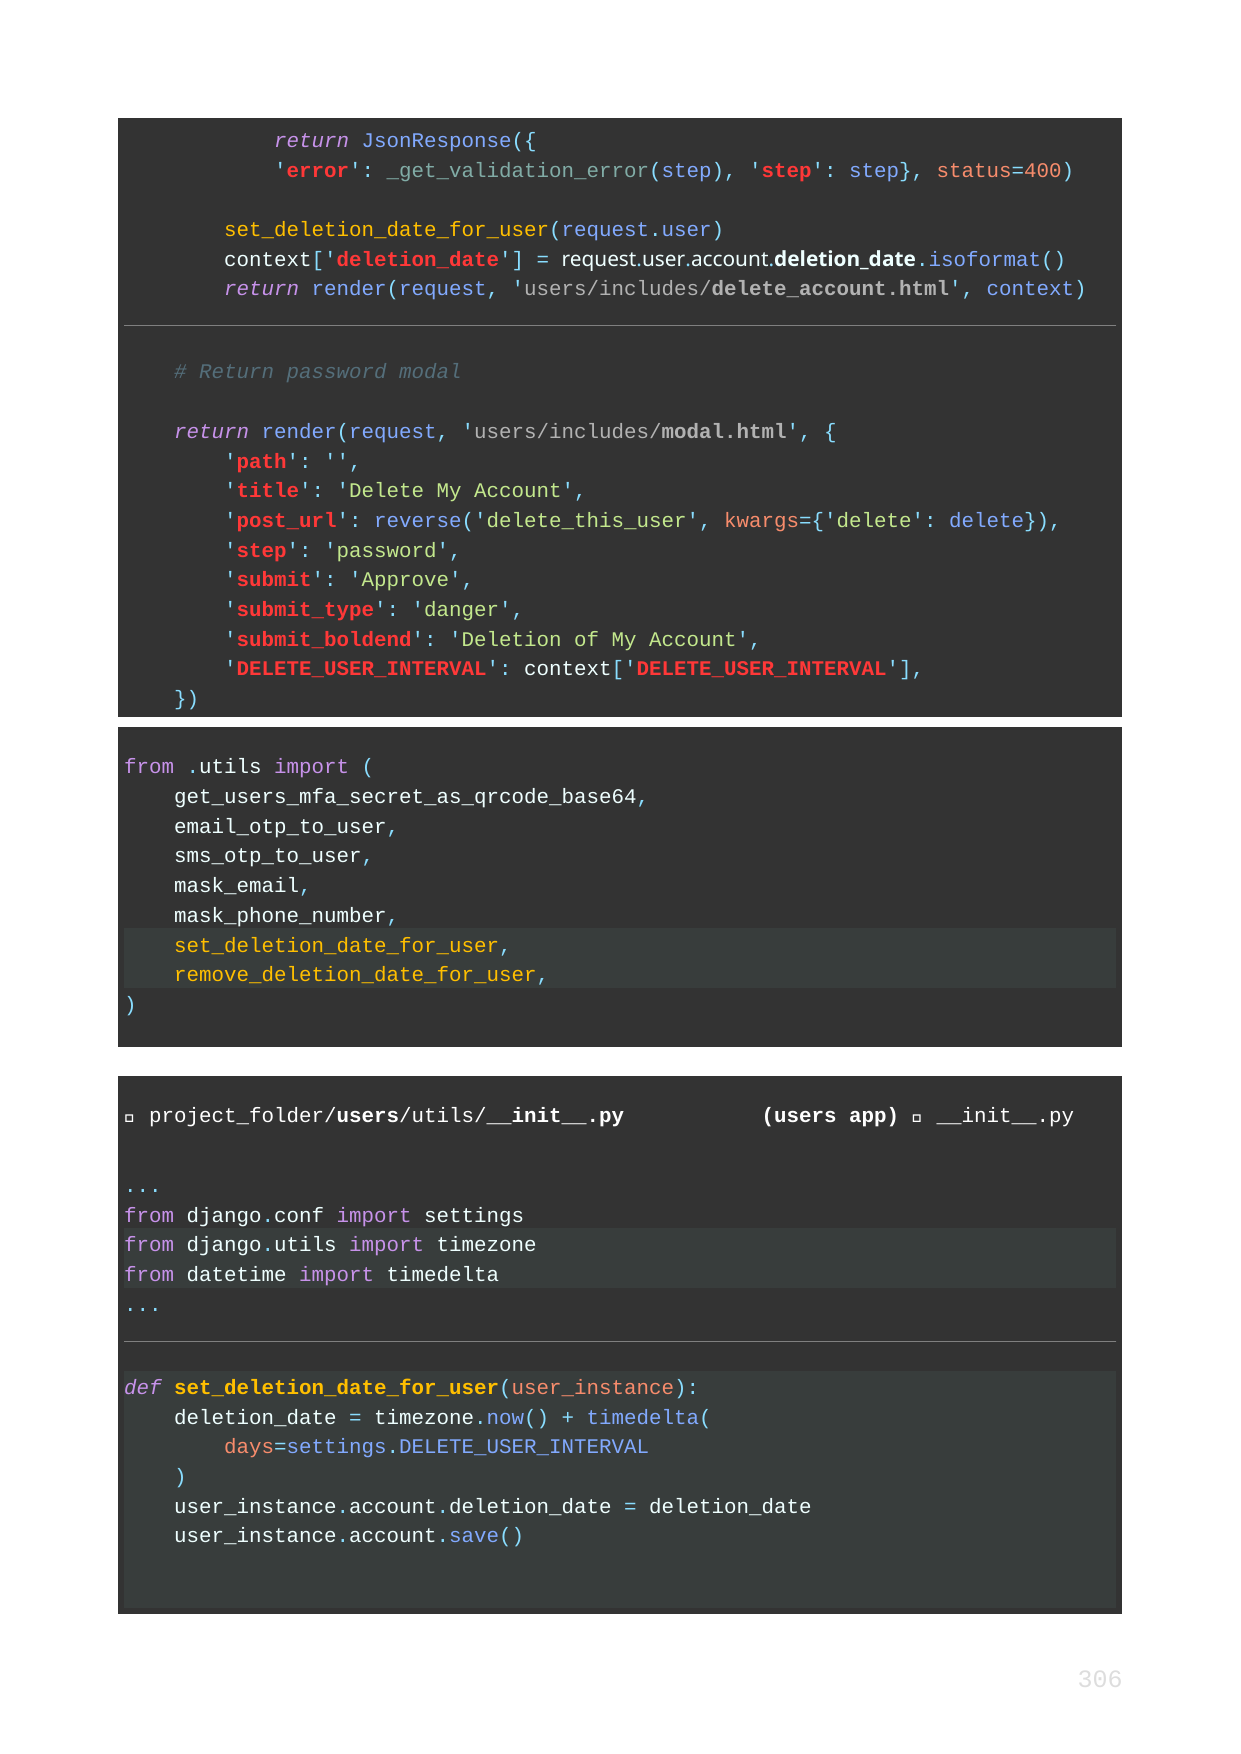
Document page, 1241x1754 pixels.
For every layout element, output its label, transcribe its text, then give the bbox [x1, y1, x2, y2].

table_cell return JsonResponse({ 'error': _get_validation_error(step), 'step': step}, status=400) set_deletion_date_for_user(request.user) context['deletion_date'] = request.user.account.deletion_date.isoformat() return render(request, 'users/includes/delete_account.html', context) # Return password modal return render(request, 'users/includes/modal.html', { 'path': '', 'title': 'Delete My Account', 'post_url': reverse('delete_this_user', kwargs={'delete': delete}), 'step': 'password', 'submit': 'Approve', 'submit_type': 'danger', 'submit_boldend': 'Deletion of My Account', 'DELETE_USER_INTERVAL': context['DELETE_USER_INTERVAL'], }) [118, 118, 1122, 717]
table_header from .utils import ( get_users_mfa_secret_as_qrcode_base64, email_otp_to_user, sms_otp_to_user, mask_email, mask_phone_number, set_deletion_date_for_user, remove_deletion_date_for_user, ) [118, 727, 1122, 1047]
table_cell ... from django.conf import settings from django.utils import timezone from datetime import timedelta ... def set_deletion_date_for_user(user_instance): deletion_date = timezone.now() + timedelta( days=settings.DELETE_USER_INTERVAL ) user_instance.account.deletion_date = deletion_date user_instance.account.save() [118, 1163, 1122, 1614]
table_header 📝 project_folder/users/utils/__init__.py (users app) 🐍 __init__.py [118, 1076, 1122, 1163]
